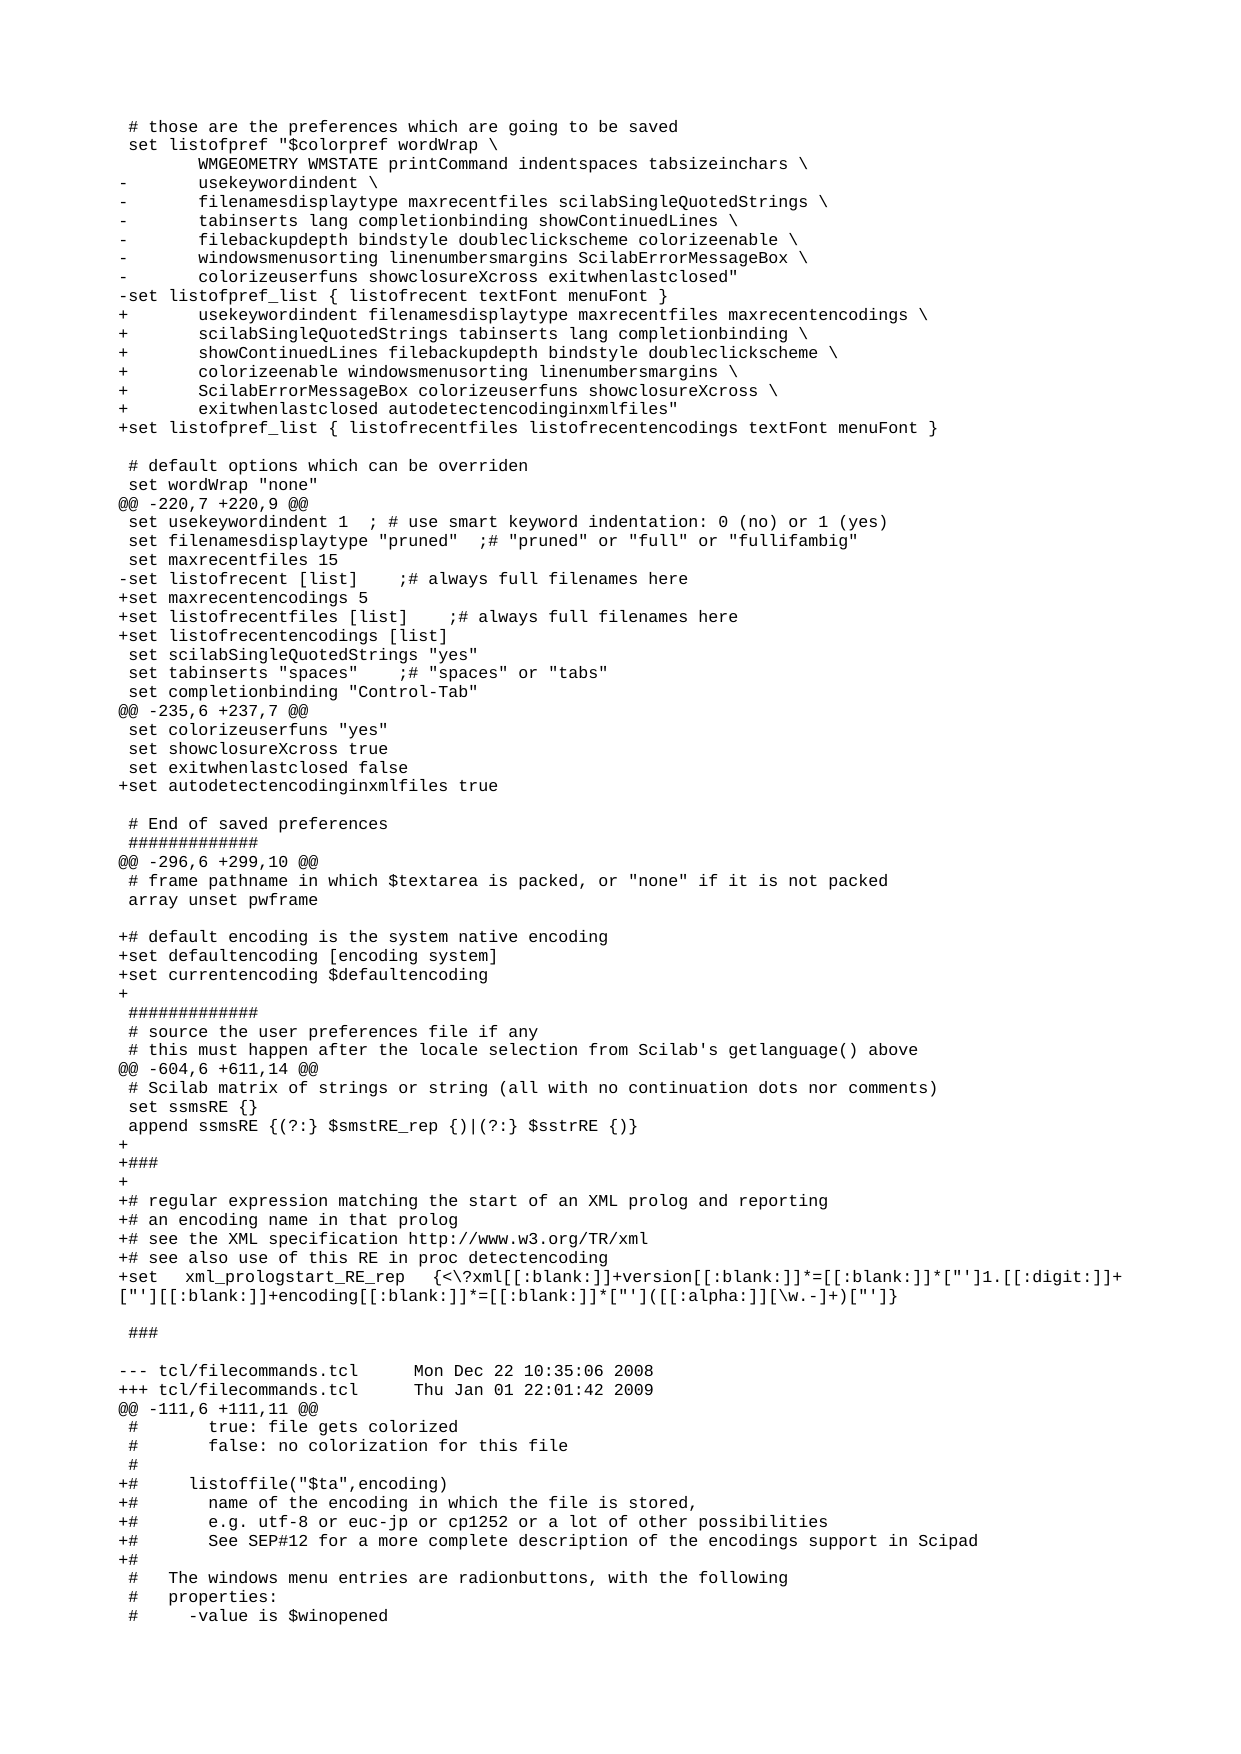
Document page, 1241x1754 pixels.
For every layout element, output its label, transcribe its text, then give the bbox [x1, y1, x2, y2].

text # false: no colorization for this file [118, 1438, 1122, 1457]
text array unset pwframe [118, 891, 1122, 910]
text + colorizeenable windowsmenusorting linenumbersmargins \ [118, 363, 1122, 382]
text set colorizeuserfuns "yes" [118, 721, 1122, 740]
text - filenamesdisplaytype maxrecentfiles scilabSingleQuotedStrings \ [118, 193, 1122, 212]
text +# see also use of this RE in proc detectencoding [118, 1249, 1122, 1268]
text # Scilab matrix of strings or string (all with no continuation dots nor comments) [118, 1080, 1122, 1098]
text ############# [118, 834, 1122, 853]
text - filebackupdepth bindstyle doubleclickscheme colorizeenable \ [118, 231, 1122, 250]
text # frame pathname in which $textarea is packed, or "none" if it is not packed [118, 872, 1122, 891]
text # source the user preferences file if any [118, 1023, 1122, 1042]
text + scilabSingleQuotedStrings tabinserts lang completionbinding \ [118, 326, 1122, 344]
text - tabinserts lang completionbinding showContinuedLines \ [118, 212, 1122, 231]
text # true: file gets colorized [118, 1419, 1122, 1438]
text append ssmsRE {(?:} $smstRE_rep {)|(?:} $sstrRE {)} [118, 1117, 1122, 1136]
text +++ tcl/filecommands.tcl Thu Jan 01 22:01:42 2009 [118, 1381, 1122, 1400]
text set showclosureXcross true [118, 740, 1122, 759]
text -set listofrecent [list] ;# always full filenames here [118, 571, 1122, 589]
text set completionbinding "Control-Tab" [118, 684, 1122, 703]
text # this must happen after the locale selection from Scilab's getlanguage() above [118, 1042, 1122, 1061]
text + showContinuedLines filebackupdepth bindstyle doubleclickscheme \ [118, 344, 1122, 363]
text +set maxrecentencodings 5 [118, 589, 1122, 608]
text set tabinserts "spaces" ;# "spaces" or "tabs" [118, 665, 1122, 684]
text + [118, 1136, 1122, 1155]
text ### [118, 1325, 1122, 1344]
text - usekeywordindent \ [118, 175, 1122, 193]
text + [118, 985, 1122, 1004]
text set usekeywordindent 1 ; # use smart keyword indentation: 0 (no) or 1 (yes) [118, 514, 1122, 533]
text @@ -111,6 +111,11 @@ [118, 1400, 1122, 1419]
text +set currentencoding $defaultencoding [118, 967, 1122, 985]
text # properties: [118, 1589, 1122, 1608]
text -set listofpref_list { listofrecent textFont menuFont } [118, 288, 1122, 307]
text +set listofpref_list { listofrecentfiles listofrecentencodings textFont menuFont } [118, 420, 1122, 439]
text +# [118, 1551, 1122, 1570]
text @@ -296,6 +299,10 @@ [118, 853, 1122, 872]
text @@ -235,6 +237,7 @@ [118, 703, 1122, 721]
text --- tcl/filecommands.tcl Mon Dec 22 10:35:06 2008 [118, 1362, 1122, 1381]
text +### [118, 1155, 1122, 1174]
text # those are the preferences which are going to be saved [118, 118, 1122, 137]
text + exitwhenlastclosed autodetectencodinginxmlfiles" [118, 401, 1122, 420]
text ############# [118, 1004, 1122, 1023]
text - windowsmenusorting linenumbersmargins ScilabErrorMessageBox \ [118, 250, 1122, 269]
text +set autodetectencodinginxmlfiles true [118, 778, 1122, 797]
text + usekeywordindent filenamesdisplaytype maxrecentfiles maxrecentencodings \ [118, 307, 1122, 326]
text # The windows menu entries are radionbuttons, with the following [118, 1570, 1122, 1589]
text set filenamesdisplaytype "pruned" ;# "pruned" or "full" or "fullifambig" [118, 533, 1122, 552]
text +# default encoding is the system native encoding [118, 929, 1122, 948]
text WMGEOMETRY WMSTATE printCommand indentspaces tabsizeinchars \ [118, 156, 1122, 175]
text +# See SEP#12 for a more complete description of the encodings support in Scipad [118, 1532, 1122, 1551]
text +# regular expression matching the start of an XML prolog and reporting [118, 1193, 1122, 1212]
text +set listofrecentfiles [list] ;# always full filenames here [118, 608, 1122, 627]
text +# e.g. utf-8 or euc-jp or cp1252 or a lot of other possibilities [118, 1513, 1122, 1532]
text +# an encoding name in that prolog [118, 1212, 1122, 1231]
text +set xml_prologstart_RE_rep {<\?xml[[:blank:]]+version[[:blank:]]*=[[:blank:]]*["']1.[[:digit:]]+["'][[:blank:]]+encoding[[:blank:]]*=[[:blank:]]*["']([[:alpha:]][\w.-]+)["']} [118, 1268, 1122, 1306]
text @@ -220,7 +220,9 @@ [118, 495, 1122, 514]
text +set listofrecentencodings [list] [118, 627, 1122, 646]
text +# name of the encoding in which the file is stored, [118, 1494, 1122, 1513]
text # -value is $winopened [118, 1608, 1122, 1626]
text +set defaultencoding [encoding system] [118, 948, 1122, 967]
text +# listoffile("$ta",encoding) [118, 1476, 1122, 1494]
text + ScilabErrorMessageBox colorizeuserfuns showclosureXcross \ [118, 382, 1122, 401]
text set ssmsRE {} [118, 1098, 1122, 1117]
text set scilabSingleQuotedStrings "yes" [118, 646, 1122, 665]
text set wordWrap "none" [118, 476, 1122, 495]
text @@ -604,6 +611,14 @@ [118, 1061, 1122, 1080]
text +# see the XML specification http://www.w3.org/TR/xml [118, 1231, 1122, 1249]
text set maxrecentfiles 15 [118, 552, 1122, 571]
text set listofpref "$colorpref wordWrap \ [118, 137, 1122, 156]
text # End of saved preferences [118, 816, 1122, 834]
text # [118, 1457, 1122, 1476]
text # default options which can be overriden [118, 457, 1122, 476]
text set exitwhenlastclosed false [118, 759, 1122, 778]
text - colorizeuserfuns showclosureXcross exitwhenlastclosed" [118, 269, 1122, 288]
text + [118, 1174, 1122, 1193]
